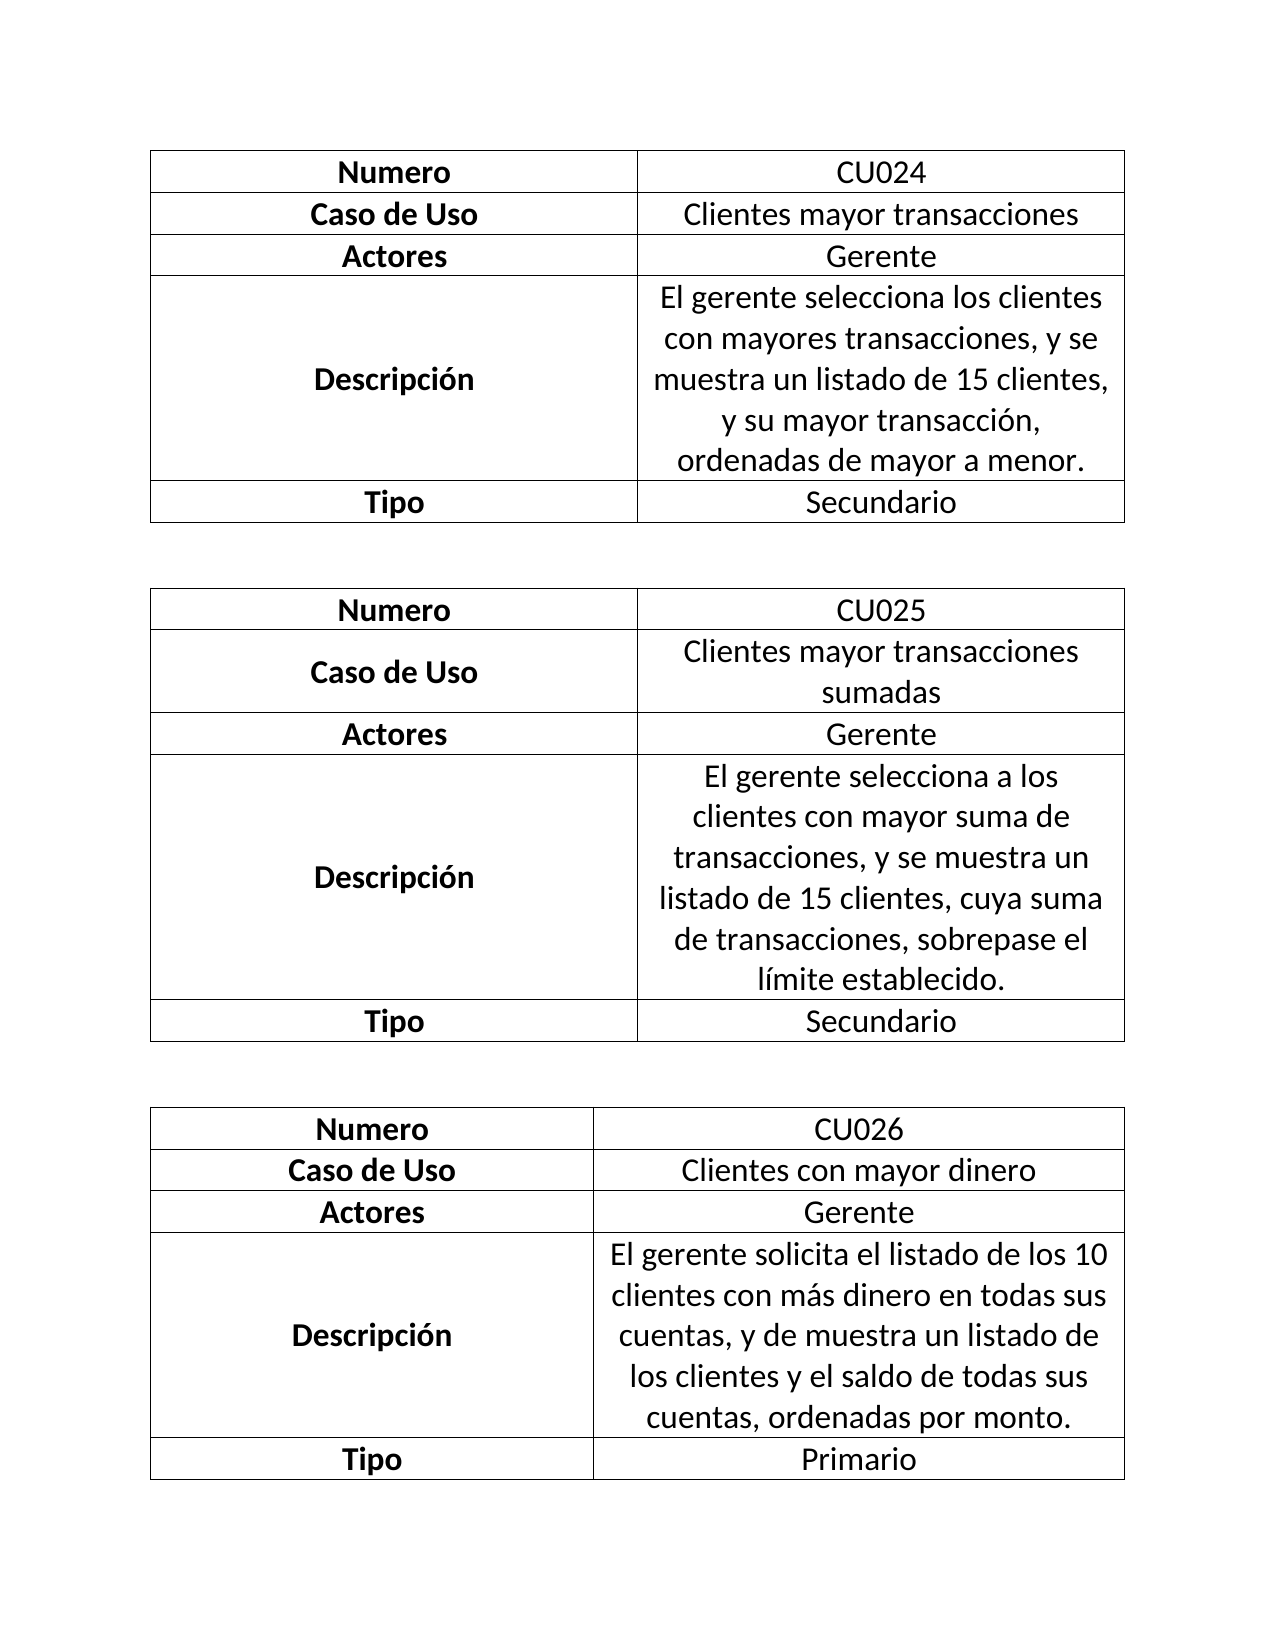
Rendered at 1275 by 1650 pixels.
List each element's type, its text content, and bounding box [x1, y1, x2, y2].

table_header CU026 [594, 1108, 1124, 1148]
table_header Numero [151, 589, 637, 629]
table_cell Actores [151, 235, 637, 275]
table_cell Secundario [638, 1000, 1124, 1041]
table_cell Actores [151, 1191, 593, 1232]
table_cell Gerente [638, 713, 1124, 754]
table_cell Tipo [151, 481, 637, 522]
table_cell El gerente selecciona a los clientes con mayor suma de transacciones, y se muestra un listado de 15 clientes, cuya suma de transacciones, sobrepase el límite establecido. [638, 755, 1124, 999]
table_cell Descripción [151, 276, 637, 480]
table_cell Gerente [638, 235, 1124, 275]
table_header Numero [151, 151, 637, 192]
table_cell Caso de Uso [151, 193, 637, 233]
table_cell El gerente solicita el listado de los 10 clientes con más dinero en todas sus cuentas, y de muestra un listado de los clientes y el saldo de todas sus cuentas, ordenadas por monto. [594, 1233, 1124, 1437]
table_cell Gerente [594, 1191, 1124, 1232]
table_cell Actores [151, 713, 637, 754]
table_cell Secundario [638, 481, 1124, 522]
table_cell El gerente selecciona los clientes con mayores transacciones, y se muestra un listado de 15 clientes, y su mayor transacción, ordenadas de mayor a menor. [638, 276, 1124, 480]
table_header CU025 [638, 589, 1124, 629]
table_cell Descripción [151, 755, 637, 999]
table_cell Caso de Uso [151, 630, 637, 712]
table_cell Primario [594, 1438, 1124, 1478]
table_cell Tipo [151, 1000, 637, 1041]
table_cell Clientes con mayor dinero [594, 1150, 1124, 1190]
table_cell Caso de Uso [151, 1150, 593, 1190]
table_cell Descripción [151, 1233, 593, 1437]
table_cell Clientes mayor transacciones sumadas [638, 630, 1124, 712]
table_header Numero [151, 1108, 593, 1148]
table_cell Tipo [151, 1438, 593, 1478]
table_header CU024 [638, 151, 1124, 192]
table_cell Clientes mayor transacciones [638, 193, 1124, 233]
